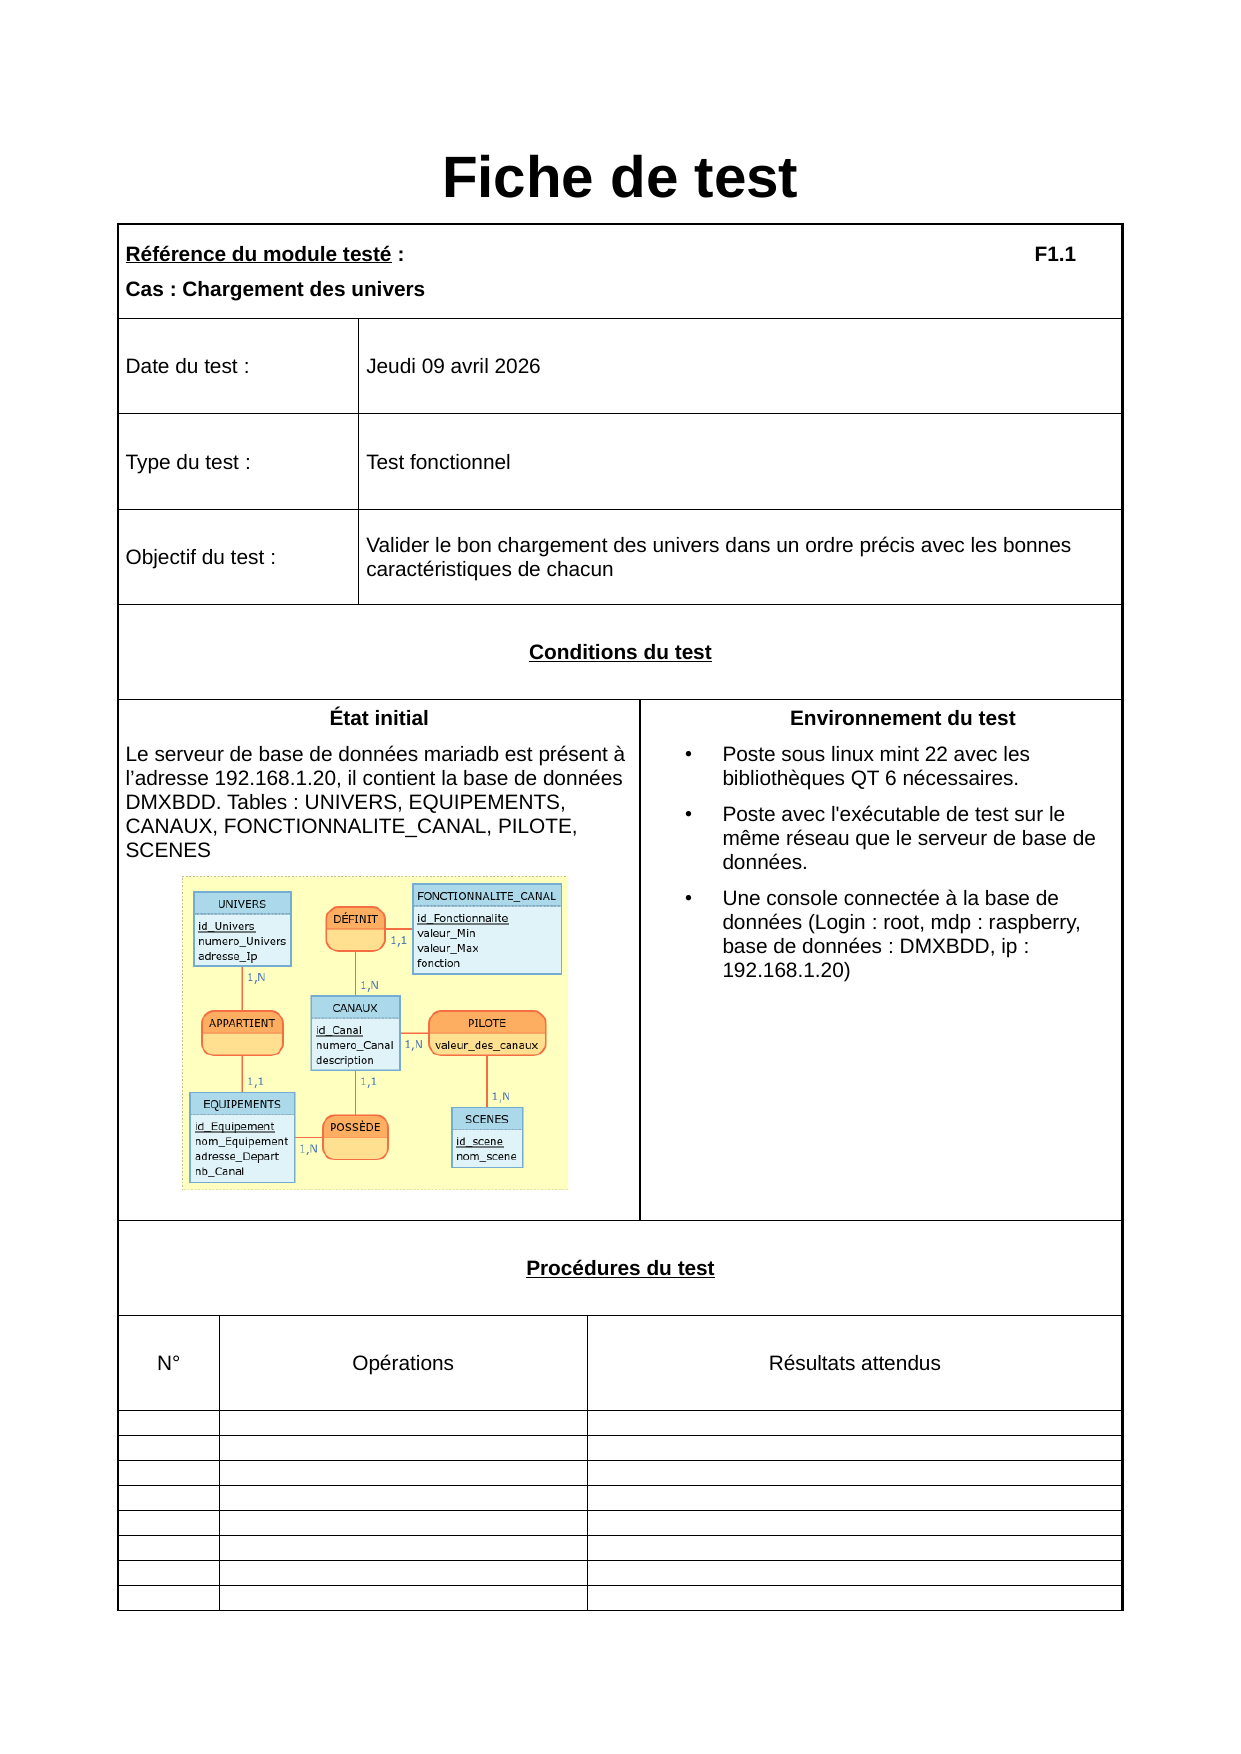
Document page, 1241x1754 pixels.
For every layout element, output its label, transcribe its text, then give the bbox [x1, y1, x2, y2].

table_header Référence du module testé : F1.1 Cas : Chargement des univers [119, 225, 1121, 318]
table_cell [220, 1536, 587, 1560]
table_cell [119, 1511, 219, 1535]
table_cell [220, 1486, 587, 1510]
table_cell [588, 1486, 1121, 1510]
picture [181, 875, 569, 1190]
table_cell [220, 1411, 587, 1435]
table_cell [588, 1561, 1121, 1585]
table_cell Environnement du test Poste sous linux mint 22 avec les bibliothèques QT 6 nécessaires. Poste avec l'exécutable de test sur le même réseau que le serveur de base de données. Une console connectée à la base de données (Login : root, mdp : raspberry, base de données : DMXBDD, ip : 192.168.1.20) [641, 700, 1121, 1219]
table_cell [588, 1436, 1121, 1460]
table_cell Procédures du test [119, 1221, 1121, 1315]
table_cell [119, 1486, 219, 1510]
table_cell [588, 1411, 1121, 1435]
table_cell [220, 1461, 587, 1485]
table_cell [588, 1511, 1121, 1535]
table_cell Valider le bon chargement des univers dans un ordre précis avec les bonnes caractéristiques de chacun [359, 510, 1121, 604]
table_cell N° [119, 1316, 219, 1410]
table_cell [119, 1436, 219, 1460]
table_cell État initial Le serveur de base de données mariadb est présent à l’adresse 192.168.1.20, il contient la base de données DMXBDD. Tables : UNIVERS, EQUIPEMENTS, CANAUX, FONCTIONNALITE_CANAL, PILOTE, SCENES [119, 700, 639, 1219]
table_cell Opérations [220, 1316, 587, 1410]
table_cell Résultats attendus [588, 1316, 1121, 1410]
table_cell [119, 1586, 219, 1610]
table_cell [588, 1461, 1121, 1485]
table_cell Date du test : [119, 319, 358, 413]
table_cell Type du test : [119, 414, 358, 509]
table_cell Jeudi 09 avril 2026 [359, 319, 1121, 413]
table_cell [220, 1436, 587, 1460]
table_cell [119, 1536, 219, 1560]
table_cell [119, 1561, 219, 1585]
table_cell [220, 1511, 587, 1535]
table_cell Test fonctionnel [359, 414, 1121, 509]
table_cell [220, 1586, 587, 1610]
table_cell [220, 1561, 587, 1585]
table_cell [119, 1411, 219, 1435]
table_cell [588, 1536, 1121, 1560]
table_cell [119, 1461, 219, 1485]
table_cell Objectif du test : [119, 510, 358, 604]
table_cell Conditions du test [119, 605, 1121, 699]
table_cell [588, 1586, 1121, 1610]
title Fiche de test [118, 143, 1122, 210]
